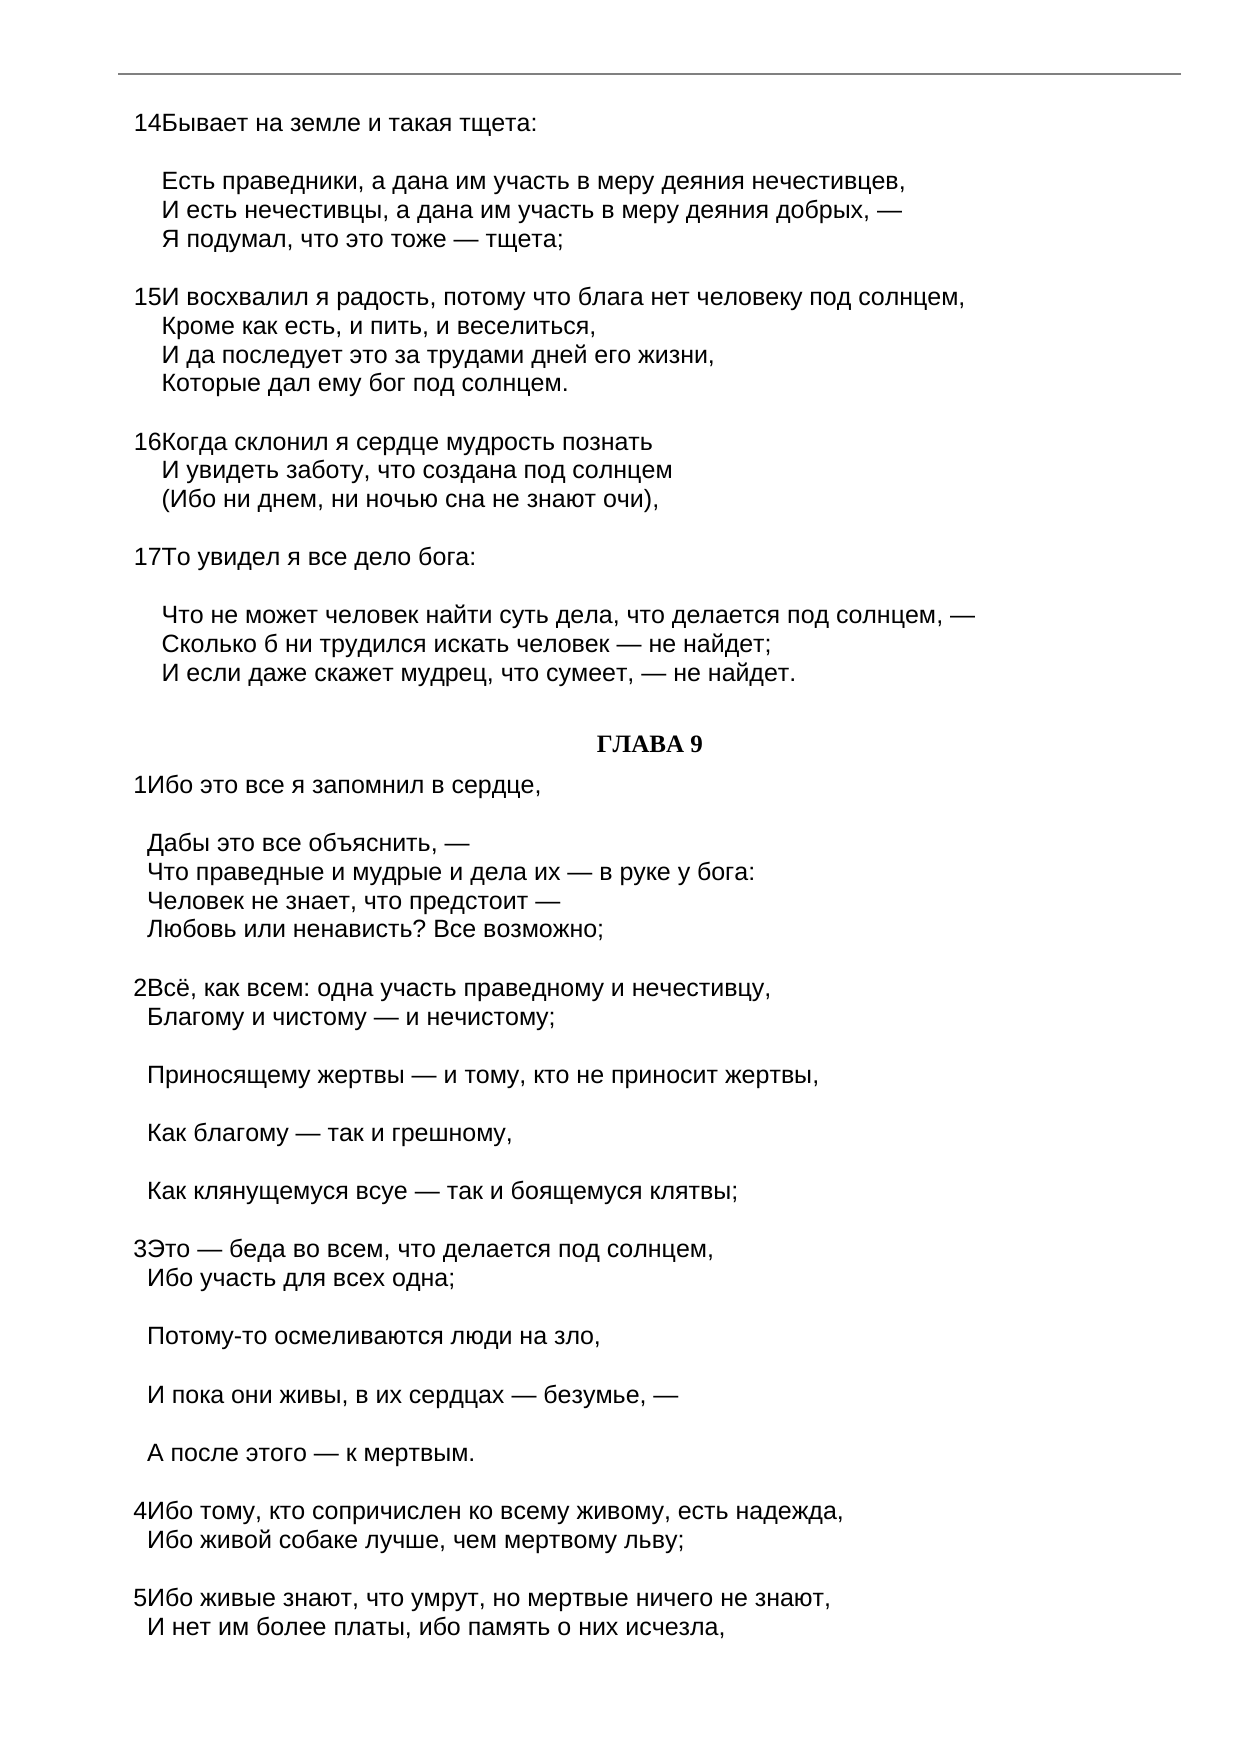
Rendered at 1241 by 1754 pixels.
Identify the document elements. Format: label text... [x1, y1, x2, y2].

table_cell 3 [118, 1234, 147, 1321]
table_cell Ибо живые знают, что умрут, но мертвые ничего не знают, И нет им более платы, ибо память о них исчезла, [147, 1583, 894, 1670]
table_cell Как благому — так и грешному, [147, 1118, 894, 1176]
table_cell И восхвалил я радость, потому что блага нет человеку под солнцем, Кроме как есть, и пить, и веселиться, И да последует это за трудами дней его жизни, Которые дал ему бог под солнцем. [161, 282, 994, 427]
table_cell Ибо тому, кто сопричислен ко всему живому, есть надежда, Ибо живой собаке лучше, чем мертвому льву; [147, 1496, 894, 1583]
table_cell 16 [118, 427, 161, 542]
table_cell [118, 828, 147, 973]
table_cell Приносящему жертвы — и тому, кто не приносит жертвы, [147, 1060, 894, 1118]
table_cell [118, 601, 161, 716]
table_header 14 [118, 108, 161, 166]
table_header Ибо это все я запомнил в сердце, [147, 770, 894, 828]
table_cell Всё, как всем: одна участь праведному и нечестивцу, Благому и чистому — и нечистому; [147, 973, 894, 1060]
table_cell Что не может человек найти суть дела, что делается под солнцем, — Сколько б ни трудился искать человек — не найдет; И если даже скажет мудрец, что сумеет, — не найдет. [161, 601, 994, 716]
subtitle ГЛАВА 9 [118, 729, 1181, 757]
table_cell Как клянущемуся всуе — так и боящемуся клятвы; [147, 1176, 894, 1234]
table_cell Это — беда во всем, что делается под солнцем, Ибо участь для всех одна; [147, 1234, 894, 1321]
table_cell 5 [118, 1583, 147, 1670]
table_cell [118, 1438, 147, 1496]
table_cell Потому-то осмеливаются люди на зло, [147, 1321, 894, 1379]
table_cell [118, 166, 161, 282]
table_cell Дабы это все объяснить, — Что праведные и мудрые и дела их — в руке у бога: Человек не знает, что предстоит — Любовь или ненависть? Все возможно; [147, 828, 894, 973]
table_cell Есть праведники, а дана им участь в меру деяния нечестивцев, И есть нечестивцы, а дана им участь в меру деяния добрых, — Я подумал, что это тоже — тщета; [161, 166, 994, 282]
table_cell Когда склонил я сердце мудрость познать И увидеть заботу, что создана под солнцем (Ибо ни днем, ни ночью сна не знают очи), [161, 427, 994, 542]
table_cell 15 [118, 282, 161, 427]
table_cell 2 [118, 973, 147, 1060]
table_cell И пока они живы, в их сердцах — безумье, — [147, 1380, 894, 1438]
table_cell То увидел я все дело бога: [161, 542, 994, 601]
table_cell [118, 1380, 147, 1438]
table_header 1 [118, 770, 147, 828]
table_cell [118, 1118, 147, 1176]
table_cell [118, 1321, 147, 1379]
table_header Бывает на земле и такая тщета: [161, 108, 994, 166]
table_cell [118, 1176, 147, 1234]
table_cell 4 [118, 1496, 147, 1583]
table_cell А после этого — к мертвым. [147, 1438, 894, 1496]
table_cell [118, 1060, 147, 1118]
table_cell 17 [118, 542, 161, 601]
